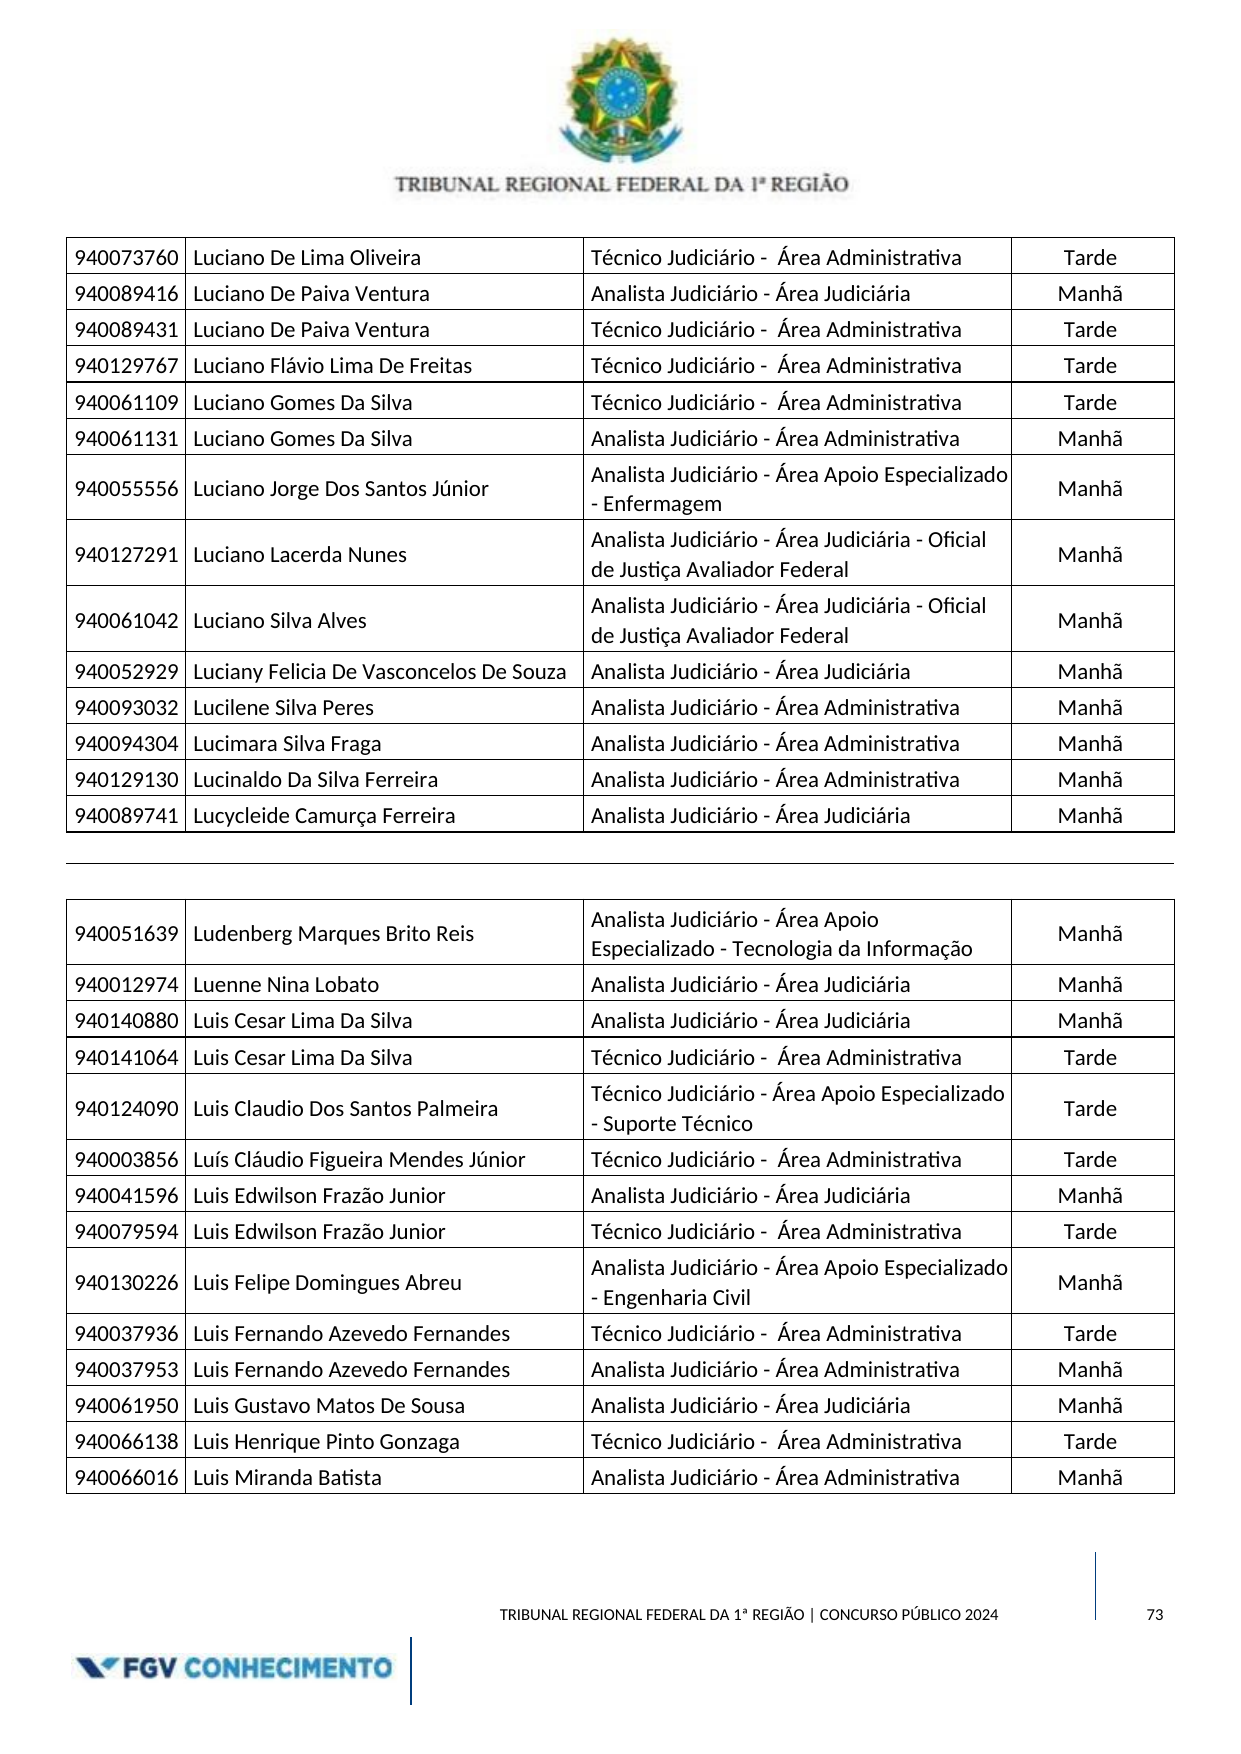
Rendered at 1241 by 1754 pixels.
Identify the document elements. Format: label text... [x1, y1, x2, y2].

table_cell Manhã [1012, 419, 1174, 453]
table_cell Manhã [1012, 520, 1174, 585]
table_cell Luis Fernando Azevedo Fernandes [186, 1314, 583, 1348]
table_cell Manhã [1012, 900, 1174, 964]
table_cell Luis Henrique Pinto Gonzaga [186, 1422, 583, 1457]
table_cell Analista Judiciário - Área Judiciária [584, 796, 1011, 831]
table_cell Analista Judiciário - Área Administrativa [584, 419, 1011, 453]
table_cell Tarde [1012, 238, 1174, 273]
table_cell Manhã [1012, 760, 1174, 795]
table_cell 940124090 [67, 1074, 185, 1138]
table_cell Luis Felipe Domingues Abreu [186, 1248, 583, 1312]
table_cell Manhã [1012, 1248, 1174, 1312]
table_cell Técnico Judiciário - Área Administrativa [584, 383, 1011, 417]
table_cell Manhã [1012, 724, 1174, 759]
table_cell Analista Judiciário - Área Judiciária [584, 1001, 1011, 1036]
table_cell Lucimara Silva Fraga [186, 724, 583, 759]
table_cell 940140880 [67, 1001, 185, 1036]
table_cell Luciano Flávio Lima De Freitas [186, 346, 583, 381]
table_cell Ludenberg Marques Brito Reis [186, 900, 583, 964]
table_cell 940061950 [67, 1386, 185, 1421]
table_cell Manhã [1012, 274, 1174, 309]
table_cell Manhã [1012, 1176, 1174, 1211]
table_cell 940037936 [67, 1314, 185, 1348]
table_header Inscrição [66, 864, 186, 898]
table_cell Analista Judiciário - Área Judiciária [584, 965, 1011, 1000]
table_cell Analista Judiciário - Área Administrativa [584, 1458, 1011, 1493]
table_cell 940066016 [67, 1458, 185, 1493]
table_cell 940061042 [67, 586, 185, 651]
table_cell Manhã [1012, 1386, 1174, 1421]
table_cell 940037953 [67, 1350, 185, 1384]
table_cell Manhã [1012, 586, 1174, 651]
table_cell Manhã [1012, 1350, 1174, 1384]
table_cell Luciano Gomes Da Silva [186, 383, 583, 417]
table_cell Manhã [1012, 652, 1174, 687]
table_cell Técnico Judiciário - Área Administrativa [584, 1140, 1011, 1174]
table_cell Analista Judiciário - Área Judiciária [584, 1176, 1011, 1211]
table_cell Luciany Felicia De Vasconcelos De Souza [186, 652, 583, 687]
table_cell Analista Judiciário - Área Administrativa [584, 688, 1011, 723]
table_cell Tarde [1012, 383, 1174, 417]
table_cell Técnico Judiciário - Área Administrativa [584, 1422, 1011, 1457]
table_cell 940079594 [67, 1212, 185, 1247]
table_cell Analista Judiciário - Área Apoio Especializado - Engenharia Civil [584, 1248, 1011, 1312]
table_cell Luciano Silva Alves [186, 586, 583, 651]
table_cell Lucinaldo Da Silva Ferreira [186, 760, 583, 795]
table_cell 940129767 [67, 346, 185, 381]
table_cell Técnico Judiciário - Área Apoio Especializado - Suporte Técnico [584, 1074, 1011, 1138]
table_cell 940073760 [67, 238, 185, 273]
table_cell Técnico Judiciário - Área Administrativa [584, 1314, 1011, 1348]
table_header Nome [186, 864, 583, 898]
table_cell Luis Edwilson Frazão Junior [186, 1176, 583, 1211]
table_cell Tarde [1012, 1074, 1174, 1138]
table_cell Manhã [1012, 1001, 1174, 1036]
table_cell 940041596 [67, 1176, 185, 1211]
table_cell 940127291 [67, 520, 185, 585]
table_cell 940012974 [67, 965, 185, 1000]
table_cell Analista Judiciário - Área Administrativa [584, 760, 1011, 795]
table_cell 940061109 [67, 383, 185, 417]
table_header Turno de Prova [1012, 864, 1174, 898]
table_cell Técnico Judiciário - Área Administrativa [584, 1212, 1011, 1247]
table_cell Luis Claudio Dos Santos Palmeira [186, 1074, 583, 1138]
table_cell 940061131 [67, 419, 185, 453]
table_cell 940003856 [67, 1140, 185, 1174]
table_cell Técnico Judiciário - Área Administrativa [584, 346, 1011, 381]
table_cell Técnico Judiciário - Área Administrativa [584, 1038, 1011, 1072]
table_cell Analista Judiciário - Área Administrativa [584, 724, 1011, 759]
table_cell 940089741 [67, 796, 185, 831]
table_header Cargo [584, 864, 1012, 898]
table_cell Analista Judiciário - Área Judiciária - Oficial de Justiça Avaliador Federal [584, 520, 1011, 585]
table_cell Luciano Lacerda Nunes [186, 520, 583, 585]
table_cell Manhã [1012, 796, 1174, 831]
table_cell Analista Judiciário - Área Judiciária [584, 652, 1011, 687]
table_cell 940141064 [67, 1038, 185, 1072]
table_cell Tarde [1012, 1212, 1174, 1247]
table_cell Manhã [1012, 1458, 1174, 1493]
table_cell Tarde [1012, 1422, 1174, 1457]
table_cell Tarde [1012, 310, 1174, 345]
table_cell Luis Cesar Lima Da Silva [186, 1001, 583, 1036]
table_cell Luciano Gomes Da Silva [186, 419, 583, 453]
table_cell Lucycleide Camurça Ferreira [186, 796, 583, 831]
table_cell Luenne Nina Lobato [186, 965, 583, 1000]
table_cell Luciano De Paiva Ventura [186, 274, 583, 309]
table_cell Técnico Judiciário - Área Administrativa [584, 310, 1011, 345]
table_cell 940130226 [67, 1248, 185, 1312]
table_cell Analista Judiciário - Área Administrativa [584, 1350, 1011, 1384]
table_cell Luís Cláudio Figueira Mendes Júnior [186, 1140, 583, 1174]
table_cell Luis Fernando Azevedo Fernandes [186, 1350, 583, 1384]
table_cell 940089431 [67, 310, 185, 345]
table_cell Lucilene Silva Peres [186, 688, 583, 723]
table_cell Técnico Judiciário - Área Administrativa [584, 238, 1011, 273]
table_cell Luciano De Paiva Ventura [186, 310, 583, 345]
table_cell 940052929 [67, 652, 185, 687]
table_cell Manhã [1012, 965, 1174, 1000]
table_cell Luciano Jorge Dos Santos Júnior [186, 455, 583, 519]
table_cell 940089416 [67, 274, 185, 309]
table_cell Tarde [1012, 346, 1174, 381]
table_cell Luis Miranda Batista [186, 1458, 583, 1493]
table_cell 940066138 [67, 1422, 185, 1457]
table_cell 940094304 [67, 724, 185, 759]
table_cell 940093032 [67, 688, 185, 723]
table_cell Manhã [1012, 455, 1174, 519]
table_cell Luciano De Lima Oliveira [186, 238, 583, 273]
table_cell Luis Edwilson Frazão Junior [186, 1212, 583, 1247]
table_cell Luis Gustavo Matos De Sousa [186, 1386, 583, 1421]
table_cell Analista Judiciário - Área Apoio Especializado - Tecnologia da Informação [584, 900, 1011, 964]
table_cell Manhã [1012, 688, 1174, 723]
table_cell 940055556 [67, 455, 185, 519]
table_cell Tarde [1012, 1140, 1174, 1174]
table_cell Analista Judiciário - Área Judiciária [584, 274, 1011, 309]
table_cell 940129130 [67, 760, 185, 795]
table_cell Tarde [1012, 1314, 1174, 1348]
table_cell Analista Judiciário - Área Judiciária [584, 1386, 1011, 1421]
table_cell Analista Judiciário - Área Judiciária - Oficial de Justiça Avaliador Federal [584, 586, 1011, 651]
table_cell 940051639 [67, 900, 185, 964]
table_cell Tarde [1012, 1038, 1174, 1072]
table_cell Luis Cesar Lima Da Silva [186, 1038, 583, 1072]
table_cell Analista Judiciário - Área Apoio Especializado - Enfermagem [584, 455, 1011, 519]
